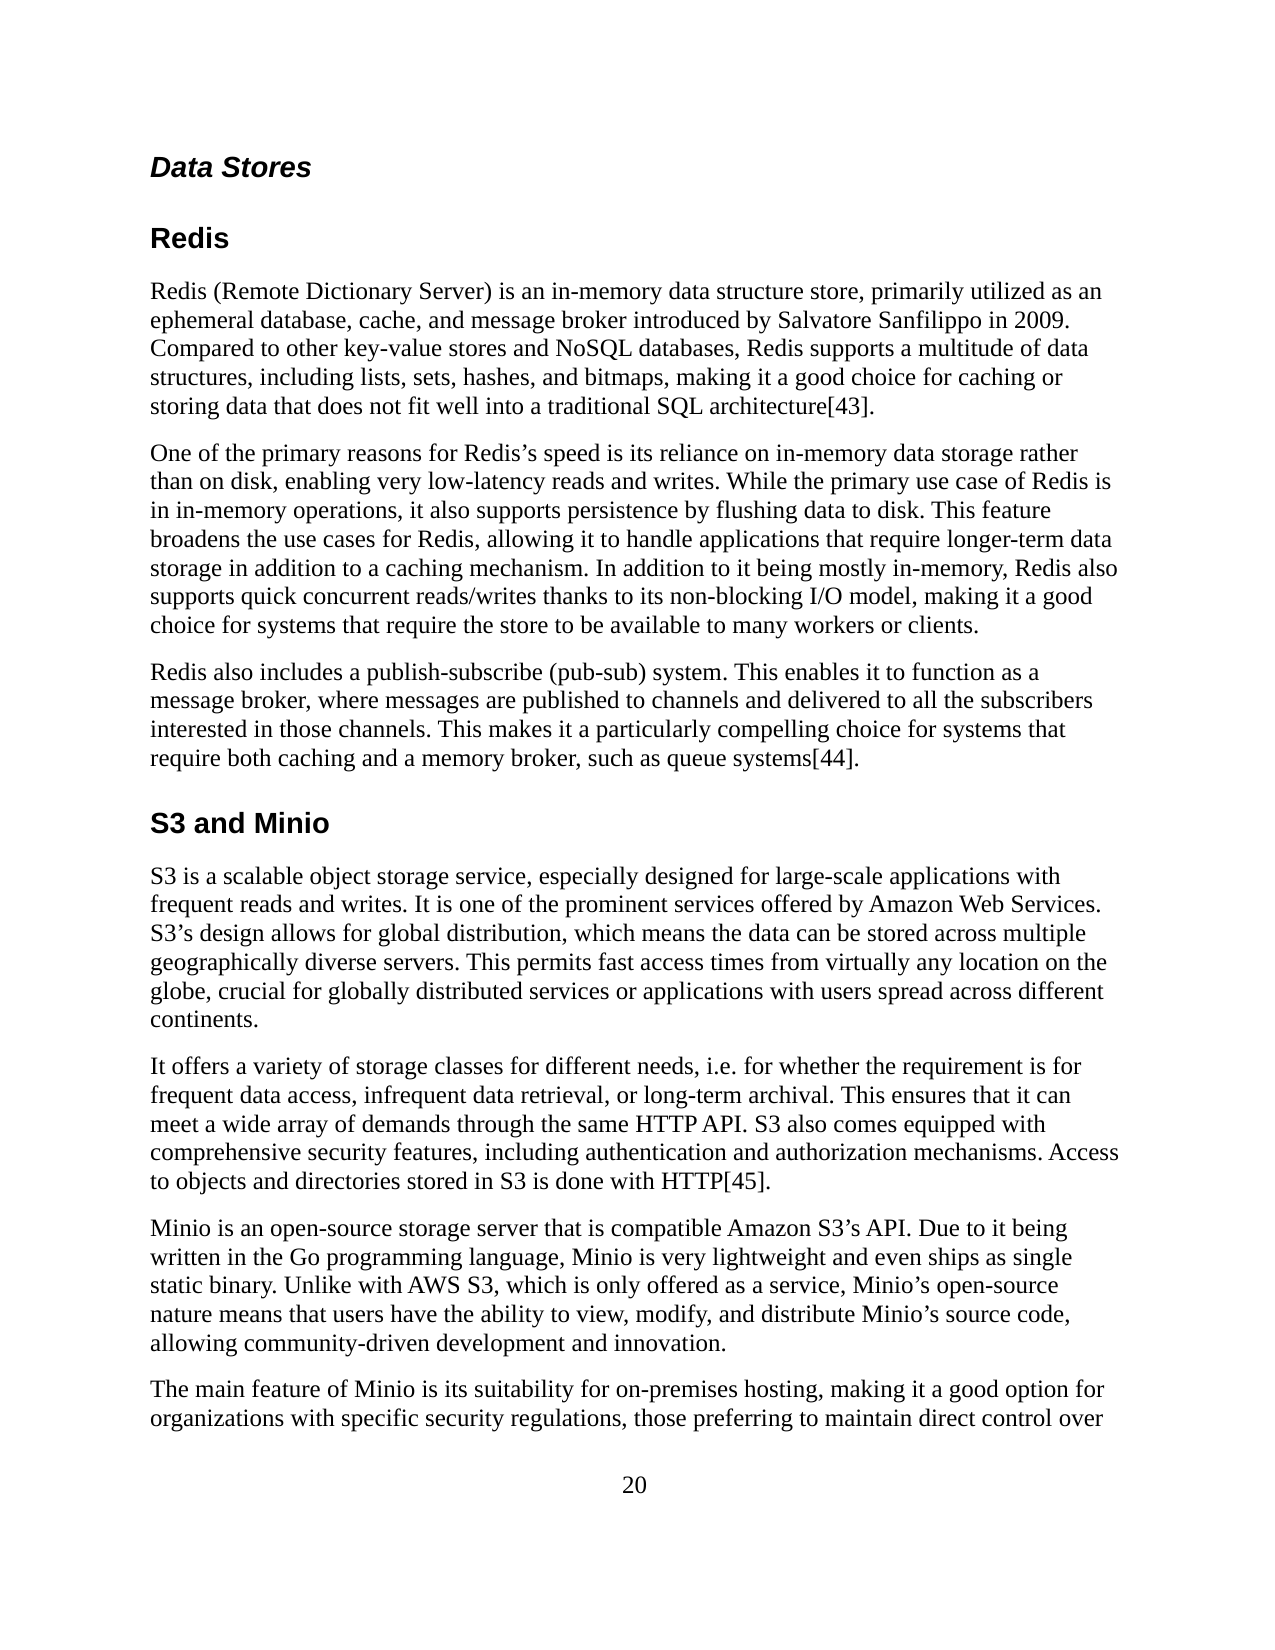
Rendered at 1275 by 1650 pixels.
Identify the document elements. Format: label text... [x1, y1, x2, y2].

subtitle Data Stores [150, 150, 1125, 183]
subtitle Redis [150, 221, 1125, 254]
text S3 is a scalable object storage service, especially designed for large-scale applications with frequent reads and writes. It is one of the prominent services offered by Amazon Web Services. S3’s design allows for global distribution, which means the data can be stored across multiple geographically diverse servers. This permits fast access times from virtually any location on the globe, crucial for globally distributed services or applications with users spread across different continents. [150, 861, 1125, 1033]
text One of the primary reasons for Redis’s speed is its reliance on in-memory data storage rather than on disk, enabling very low-latency reads and writes. While the primary use case of Redis is in in-memory operations, it also supports persistence by flushing data to disk. This feature broadens the use cases for Redis, allowing it to handle applications that require longer-term data storage in addition to a caching mechanism. In addition to it being mostly in-memory, Redis also supports quick concurrent reads/writes thanks to its non-blocking I/O model, making it a good choice for systems that require the store to be available to many workers or clients. [150, 438, 1125, 639]
subtitle S3 and Minio [150, 806, 1125, 839]
text Minio is an open-source storage server that is compatible Amazon S3’s API. Due to it being written in the Go programming language, Minio is very lightweight and even ships as single static binary. Unlike with AWS S3, which is only offered as a service, Minio’s open-source nature means that users have the ability to view, modify, and distribute Minio’s source code, allowing community-driven development and innovation. [150, 1213, 1125, 1357]
text The main feature of Minio is its suitability for on-premises hosting, making it a good option for organizations with specific security regulations, those preferring to maintain direct control over [150, 1374, 1125, 1432]
text It offers a variety of storage classes for different needs, i.e. for whether the requirement is for frequent data access, infrequent data retrieval, or long-term archival. This ensures that it can meet a wide array of demands through the same HTTP API. S3 also comes equipped with comprehensive security features, including authentication and authorization mechanisms. Access to objects and directories stored in S3 is done with HTTP[45]. [150, 1051, 1125, 1195]
text Redis (Remote Dictionary Server) is an in-memory data structure store, primarily utilized as an ephemeral database, cache, and message broker introduced by Salvatore Sanfilippo in 2009. Compared to other key-value stores and NoSQL databases, Redis supports a multitude of data structures, including lists, sets, hashes, and bitmaps, making it a good choice for caching or storing data that does not fit well into a traditional SQL architecture[43]. [150, 276, 1125, 420]
text Redis also includes a publish-subscribe (pub-sub) system. This enables it to function as a message broker, where messages are published to channels and delivered to all the subscribers interested in those channels. This makes it a particularly compelling choice for systems that require both caching and a memory broker, such as queue systems[44]. [150, 657, 1125, 772]
